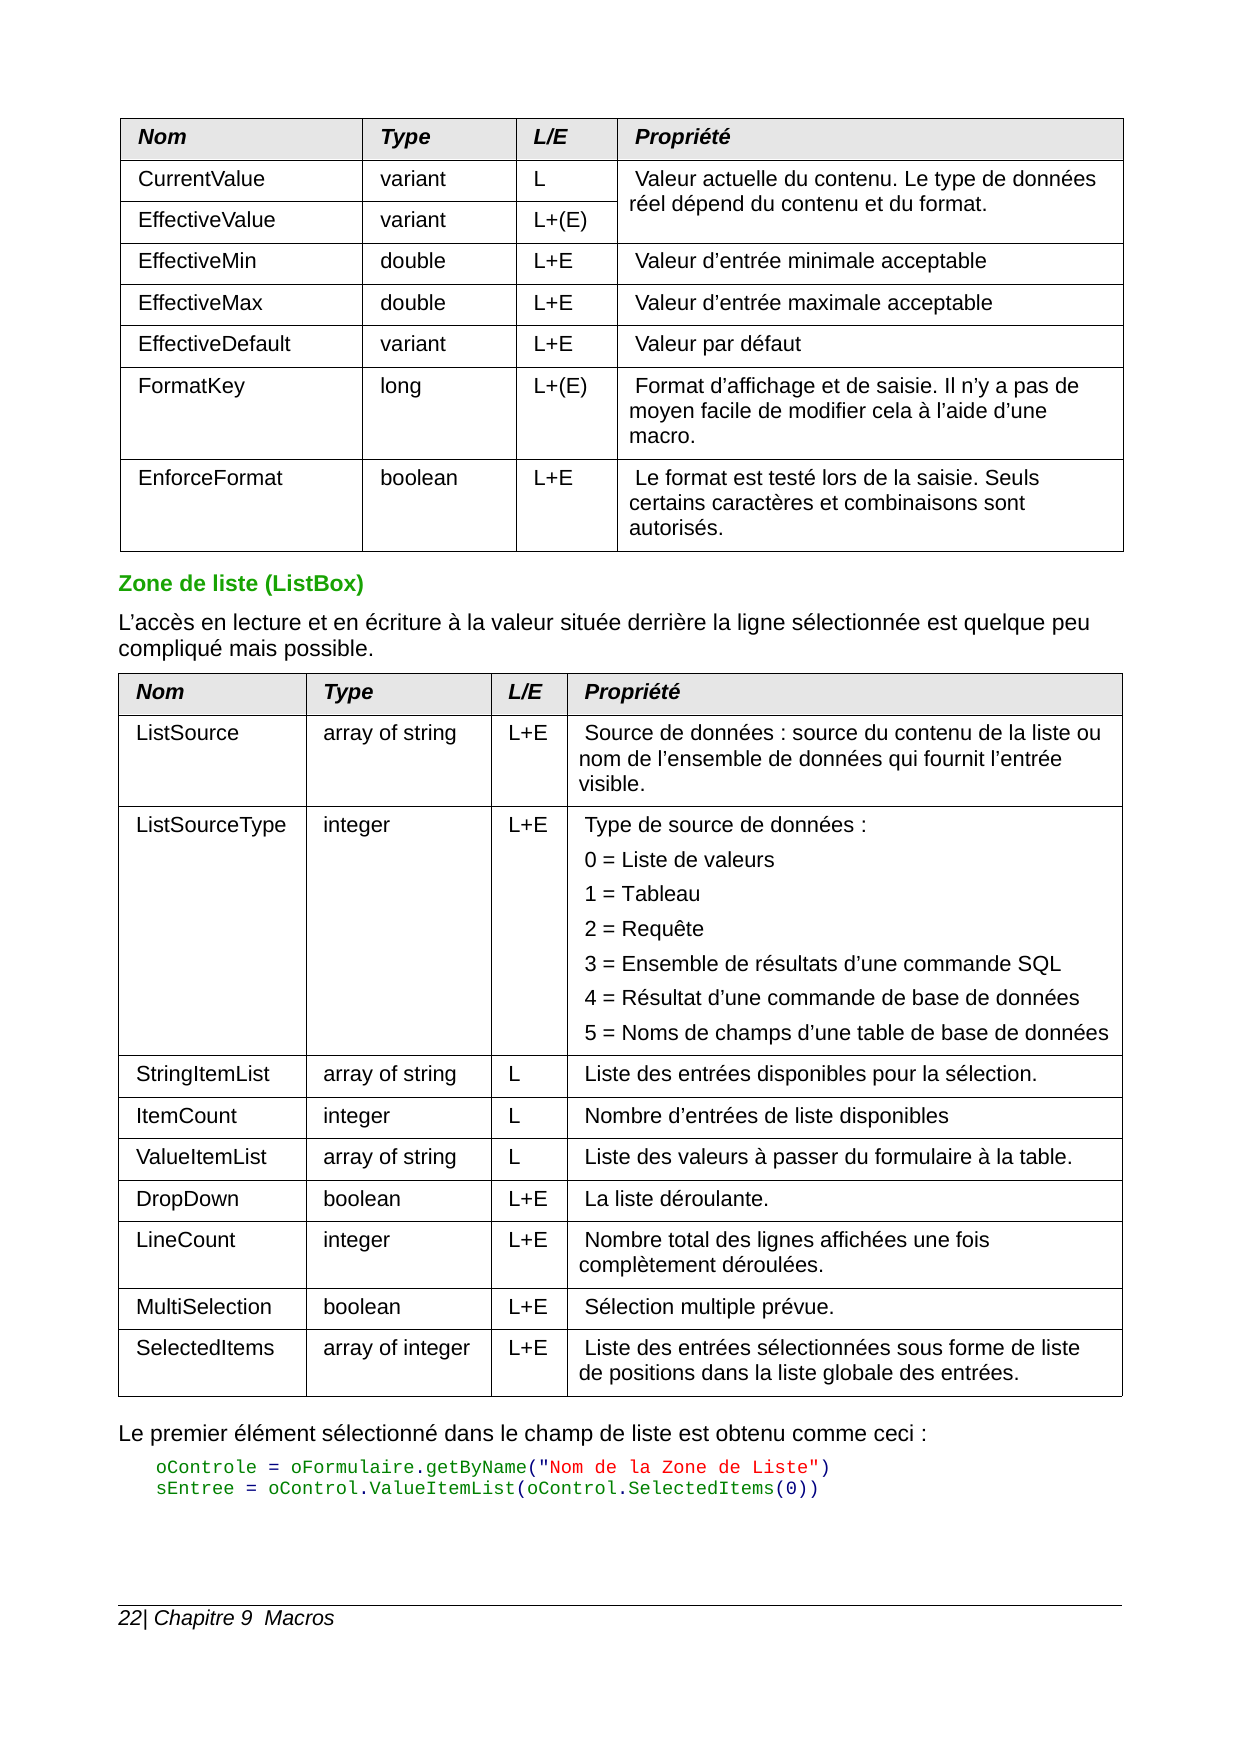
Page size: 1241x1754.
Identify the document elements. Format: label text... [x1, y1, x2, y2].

table_cell EffectiveMin [121, 244, 362, 284]
table_header L/E [492, 674, 567, 714]
table_cell L [517, 161, 617, 201]
table_cell Liste des entrées sélectionnées sous forme de liste de positions dans la liste globale des entrées. [568, 1330, 1122, 1396]
table_cell L+E [517, 460, 617, 551]
table_cell L+E [517, 244, 617, 284]
table_cell L [492, 1139, 567, 1180]
table_cell boolean [307, 1289, 491, 1329]
table_cell L+E [517, 326, 617, 367]
table_cell ValueItemList [119, 1139, 306, 1180]
table_cell ListSourceType [119, 807, 306, 1055]
table_cell array of integer [307, 1330, 491, 1396]
table_cell Sélection multiple prévue. [568, 1289, 1122, 1329]
table_cell boolean [307, 1181, 491, 1221]
table_cell CurrentValue [121, 161, 362, 201]
table_cell L+E [517, 285, 617, 325]
table_header Propriété [568, 674, 1122, 714]
text oControle = oFormulaire.getByName("Nom de la Zone de Liste") [156, 1458, 1122, 1479]
table_cell Nombre total des lignes affichées une fois complètement déroulées. [568, 1222, 1122, 1288]
table_cell Liste des entrées disponibles pour la sélection. [568, 1056, 1122, 1097]
table_cell Valeur d’entrée minimale acceptable [618, 244, 1123, 284]
table_cell FormatKey [121, 368, 362, 459]
table_header Type [363, 119, 516, 159]
table_cell ItemCount [119, 1098, 306, 1138]
table_cell L+E [492, 1222, 567, 1288]
table_cell EffectiveMax [121, 285, 362, 325]
table_header Type [307, 674, 491, 714]
table_header Nom [119, 674, 306, 714]
table_cell Le format est testé lors de la saisie. Seuls certains caractères et combinaisons sont autorisés. [618, 460, 1123, 551]
table_cell Format d’affichage et de saisie. Il n’y a pas de moyen facile de modifier cela à l’aide d’une macro. [618, 368, 1123, 459]
table_cell variant [363, 161, 516, 201]
table_cell integer [307, 1098, 491, 1138]
table_cell Nombre d’entrées de liste disponibles [568, 1098, 1122, 1138]
table_cell L+E [492, 1181, 567, 1221]
table_cell integer [307, 807, 491, 1055]
table_cell ListSource [119, 716, 306, 806]
table_cell SelectedItems [119, 1330, 306, 1396]
table_cell Liste des valeurs à passer du formulaire à la table. [568, 1139, 1122, 1180]
table_cell double [363, 244, 516, 284]
table_cell L+E [492, 1289, 567, 1329]
table_cell Valeur par défaut [618, 326, 1123, 367]
table_cell L+(E) [517, 202, 617, 242]
table_cell EffectiveValue [121, 202, 362, 242]
table_cell L+(E) [517, 368, 617, 459]
table_header Nom [121, 119, 362, 159]
table_cell L [492, 1098, 567, 1138]
table_header L/E [517, 119, 617, 159]
table_cell variant [363, 202, 516, 242]
table_cell MultiSelection [119, 1289, 306, 1329]
table_cell Valeur actuelle du contenu. Le type de données réel dépend du contenu et du format. [618, 161, 1123, 242]
table_cell Type de source de données : 0 = Liste de valeurs 1 = Tableau 2 = Requête 3 = Ensemble de résultats d’une commande SQL 4 = Résultat d’une commande de base de données 5 = Noms de champs d’une table de base de données [568, 807, 1122, 1055]
table_header Propriété [618, 119, 1123, 159]
table_cell L+E [492, 807, 567, 1055]
table_cell integer [307, 1222, 491, 1288]
table_cell boolean [363, 460, 516, 551]
table_cell DropDown [119, 1181, 306, 1221]
text Le premier élément sélectionné dans le champ de liste est obtenu comme ceci : [118, 1420, 1122, 1446]
table_cell variant [363, 326, 516, 367]
text L’accès en lecture et en écriture à la valeur située derrière la ligne sélectionnée est quelque peu compliqué mais possible. [118, 608, 1122, 661]
table_cell array of string [307, 716, 491, 806]
text sEntree = oControl.ValueItemList(oControl.SelectedItems(0)) [156, 1479, 1122, 1500]
table_cell Source de données : source du contenu de la liste ou nom de l’ensemble de données qui fournit l’entrée visible. [568, 716, 1122, 806]
subtitle Zone de liste (ListBox) [118, 570, 1122, 597]
table_cell LineCount [119, 1222, 306, 1288]
table_cell double [363, 285, 516, 325]
table_cell StringItemList [119, 1056, 306, 1097]
table_cell L [492, 1056, 567, 1097]
table_cell array of string [307, 1139, 491, 1180]
table_cell EnforceFormat [121, 460, 362, 551]
table_cell L+E [492, 716, 567, 806]
table_cell long [363, 368, 516, 459]
table_cell L+E [492, 1330, 567, 1396]
table_cell EffectiveDefault [121, 326, 362, 367]
table_cell Valeur d’entrée maximale acceptable [618, 285, 1123, 325]
table_cell La liste déroulante. [568, 1181, 1122, 1221]
table_cell array of string [307, 1056, 491, 1097]
